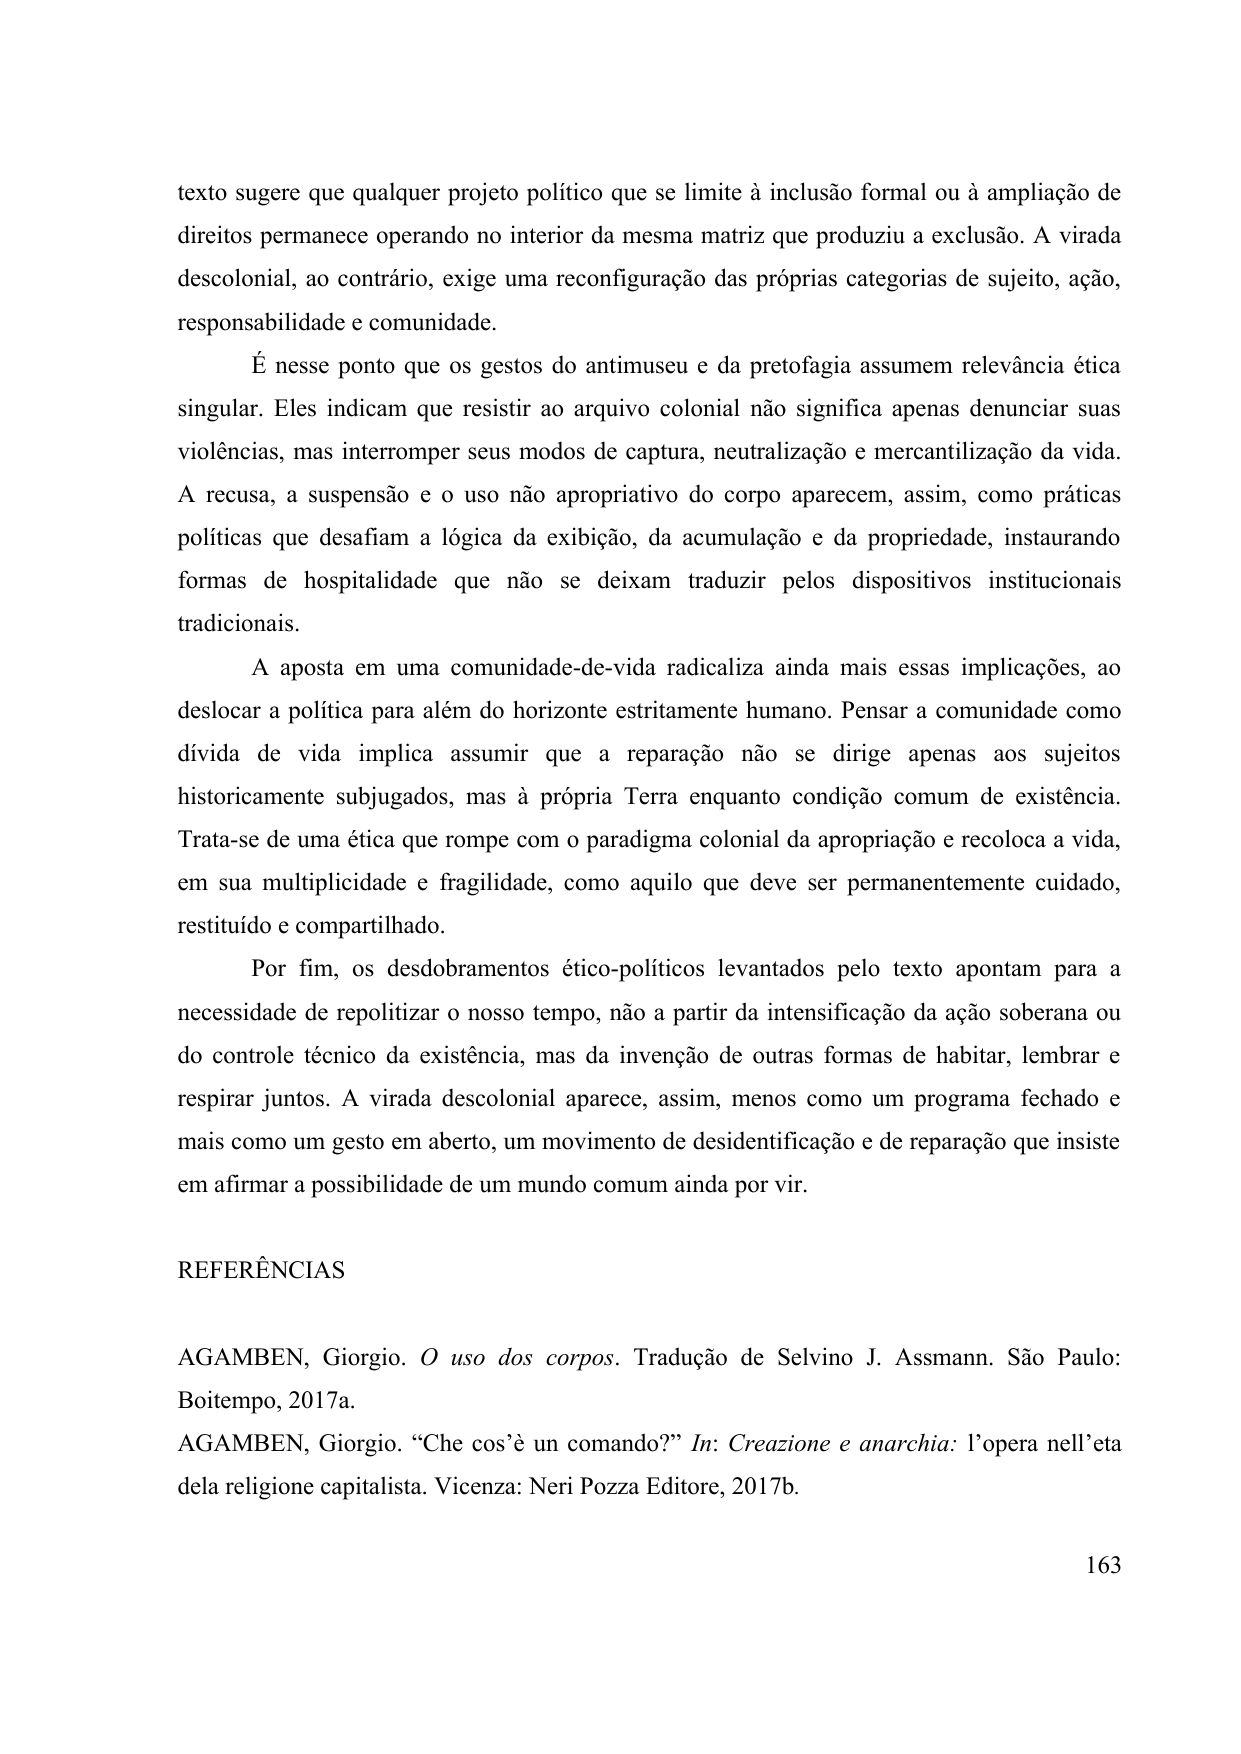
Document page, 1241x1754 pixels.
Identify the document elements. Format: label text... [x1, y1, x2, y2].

text REFERÊNCIAS [177, 1255, 1122, 1284]
text AGAMBEN, Giorgio. O uso dos corpos. Tradução de Selvino J. Assmann. São Paulo: Boitempo, 2017a. [177, 1342, 1122, 1413]
text Por fim, os desdobramentos ético-políticos levantados pelo texto apontam para a necessidade de repolitizar o nosso tempo, não a partir da intensificação da ação soberana ou do controle técnico da existência, mas da invenção de outras formas de habitar, lembrar e respirar juntos. A virada descolonial aparece, assim, menos como um programa fechado e mais como um gesto em aberto, um movimento de desidentificação e de reparação que insiste em afirmar a possibilidade de um mundo comum ainda por vir. [177, 953, 1122, 1198]
text texto sugere que qualquer projeto político que se limite à inclusão formal ou à ampliação de direitos permanece operando no interior da mesma matriz que produziu a exclusão. A virada descolonial, ao contrário, exige uma reconfiguração das próprias categorias de sujeito, ação, responsabilidade e comunidade. [177, 177, 1122, 335]
text AGAMBEN, Giorgio. “Che cos’è un comando?” In: Creazione e anarchia: l’opera nell’eta dela religione capitalista. Vicenza: Neri Pozza Editore, 2017b. [177, 1428, 1122, 1500]
text É nesse ponto que os gestos do antimuseu e da pretofagia assumem relevância ética singular. Eles indicam que resistir ao arquivo colonial não significa apenas denunciar suas violências, mas interromper seus modos de captura, neutralização e mercantilização da vida. A recusa, a suspensão e o uso não apropriativo do corpo aparecem, assim, como práticas políticas que desafiam a lógica da exibição, da acumulação e da propriedade, instaurando formas de hospitalidade que não se deixam traduzir pelos dispositivos institucionais tradicionais. [177, 350, 1122, 637]
text A aposta em uma comunidade-de-vida radicaliza ainda mais essas implicações, ao deslocar a política para além do horizonte estritamente humano. Pensar a comunidade como dívida de vida implica assumir que a reparação não se dirige apenas aos sujeitos historicamente subjugados, mas à própria Terra enquanto condição comum de existência. Trata-se de uma ética que rompe com o paradigma colonial da apropriação e recoloca a vida, em sua multiplicidade e fragilidade, como aquilo que deve ser permanentemente cuidado, restituído e compartilhado. [177, 652, 1122, 939]
